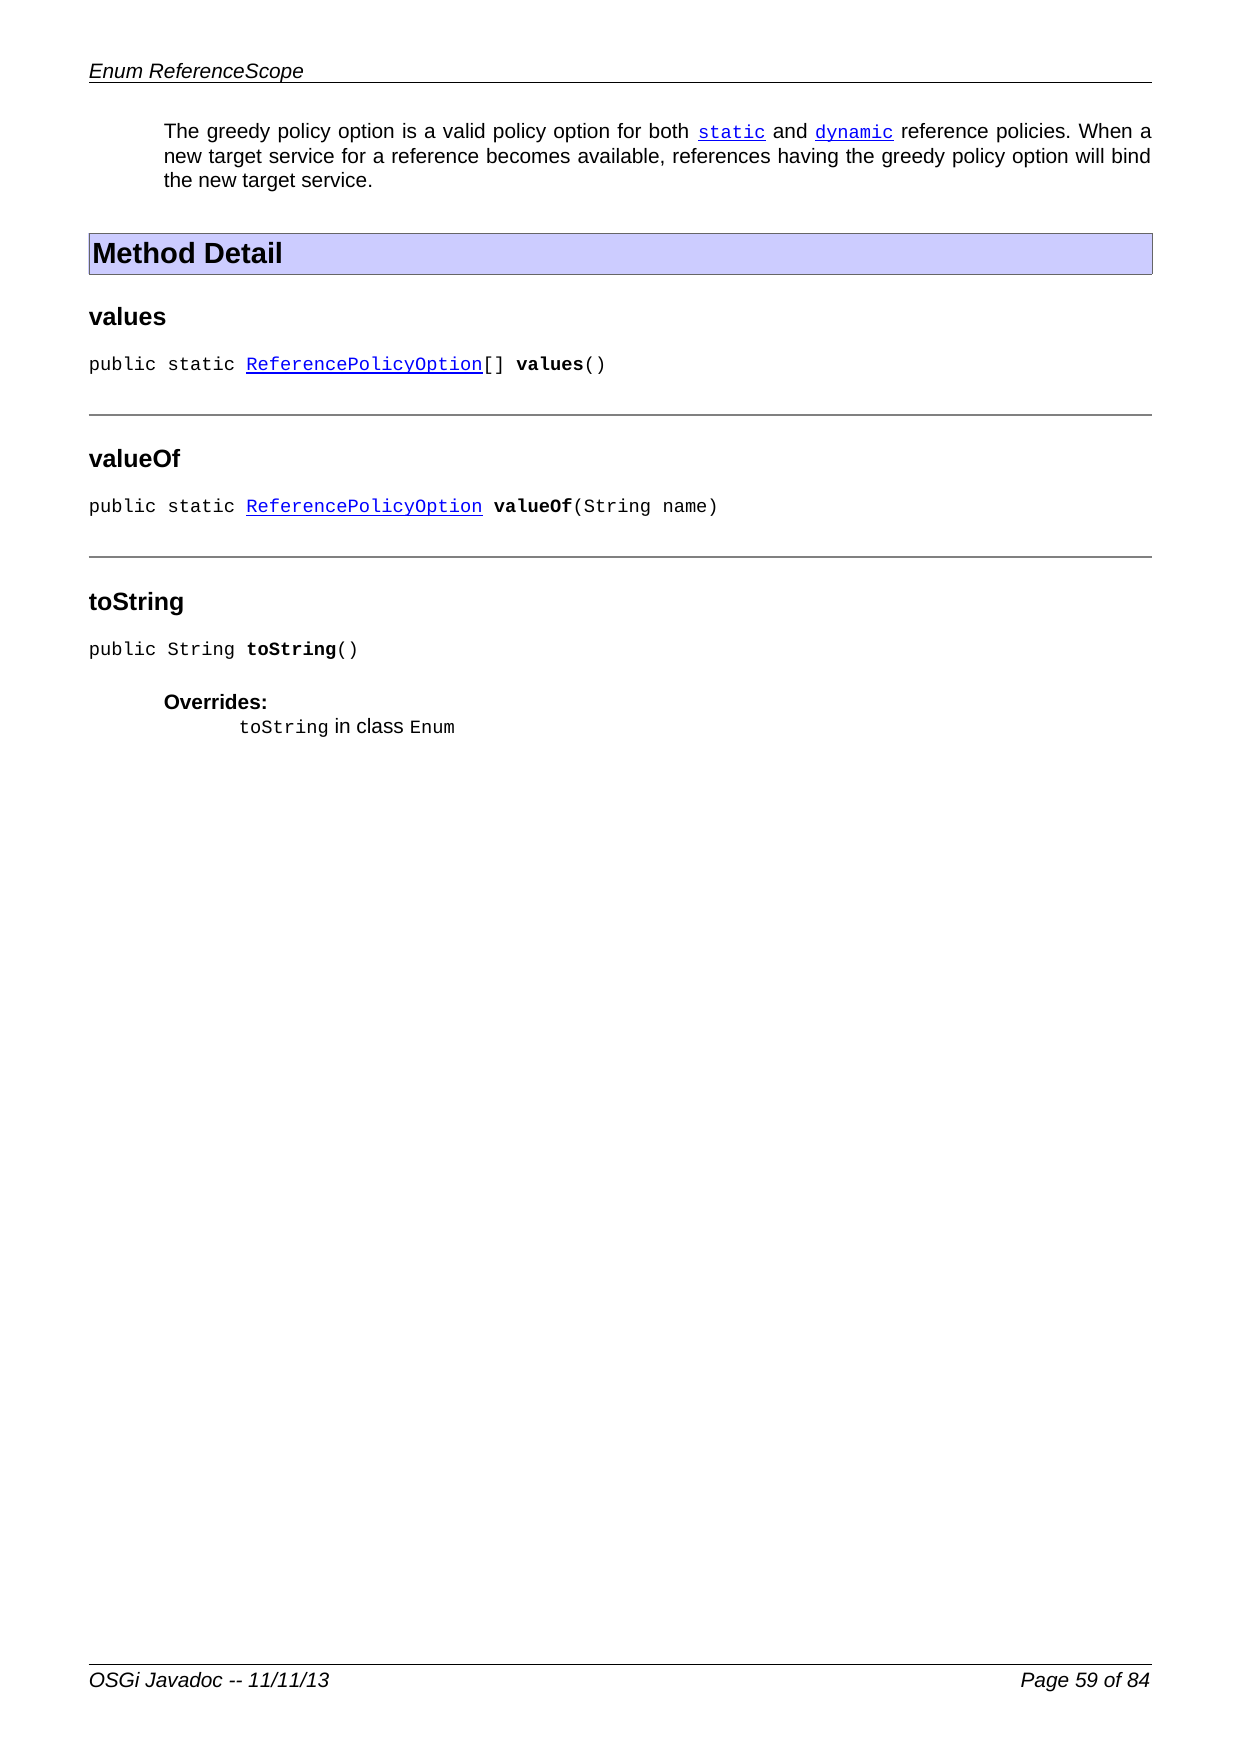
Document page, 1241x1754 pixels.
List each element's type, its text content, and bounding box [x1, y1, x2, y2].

text toString in class Enum [238, 714, 1152, 739]
text Overrides: [163, 690, 1152, 714]
text public static ReferencePolicyOption valueOf(String name) [88, 497, 1152, 518]
text The greedy policy option is a valid policy option for both static and dynamic reference policies. When a new target service for a reference becomes available, references having the greedy policy option will bind the new target service. [163, 118, 1152, 192]
text public String toString() [88, 640, 1152, 661]
subtitle valueOf [88, 444, 1152, 473]
subtitle Method Detail [90, 234, 1152, 274]
subtitle toString [88, 587, 1152, 616]
subtitle values [88, 302, 1152, 331]
text public static ReferencePolicyOption[] values() [88, 355, 1152, 376]
